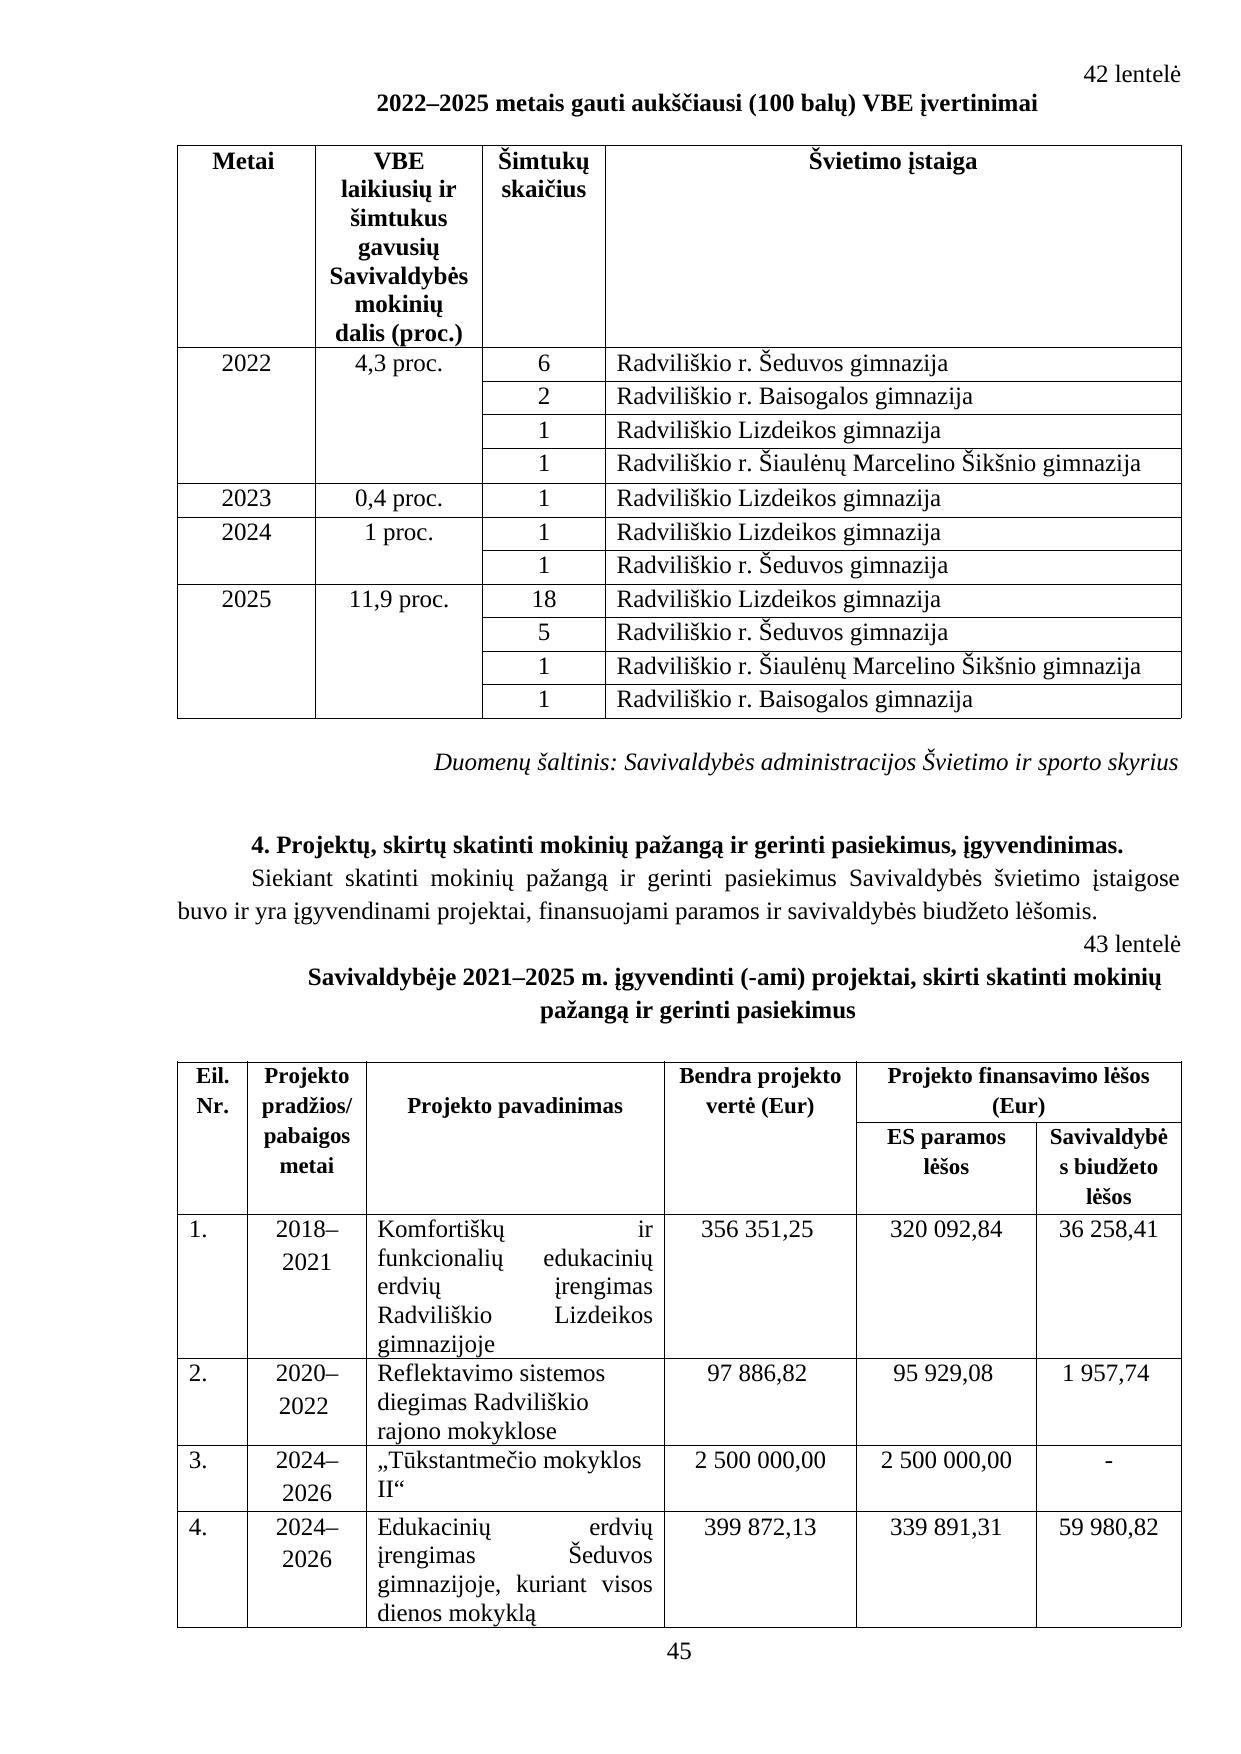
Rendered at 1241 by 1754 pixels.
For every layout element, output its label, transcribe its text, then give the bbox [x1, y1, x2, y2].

table_cell Reflektavimo sistemos diegimas Radviliškio rajono mokyklose [367, 1359, 664, 1444]
table_header Eil. Nr. [178, 1063, 247, 1213]
table_cell „Tūkstantmečio mokyklos II“ [367, 1446, 664, 1511]
table_cell 2024–2026 [248, 1512, 366, 1627]
table_cell Radviliškio r. Šeduvos gimnazija [606, 618, 1181, 651]
table_cell Savivaldybės biudžeto lėšos [1037, 1123, 1181, 1213]
table_header Projekto finansavimo lėšos (Eur) [857, 1063, 1181, 1122]
table_cell Radviliškio r. Baisogalos gimnazija [606, 685, 1181, 718]
table_cell Radviliškio r. Šiaulėnų Marcelino Šikšnio gimnazija [606, 652, 1181, 684]
text Duomenų šaltinis: Savivaldybės administracijos Švietimo ir sporto skyrius [177, 747, 1181, 776]
table_cell 2024 [178, 518, 315, 583]
table_cell Radviliškio r. Šeduvos gimnazija [606, 551, 1181, 583]
table_cell 1 [483, 484, 605, 516]
table_cell 59 980,82 [1037, 1512, 1181, 1627]
table_header Bendra projekto vertė (Eur) [665, 1063, 856, 1213]
table_cell 18 [483, 585, 605, 617]
text 43 lentelė [177, 929, 1181, 958]
table_cell 5 [483, 618, 605, 651]
table_cell 2022 [178, 348, 315, 483]
table_cell 399 872,13 [665, 1512, 856, 1627]
table_header Metai [178, 146, 315, 347]
table_cell 1 [483, 551, 605, 583]
table_cell 2 500 000,00 [665, 1446, 856, 1511]
table_cell Komfortiškų ir funkcionalių edukacinių erdvių įrengimas Radviliškio Lizdeikos gimnazijoje [367, 1215, 664, 1358]
table_header VBE laikiusių ir šimtukus gavusių Savivaldybės mokinių dalis (proc.) [316, 146, 482, 347]
table_cell - [1037, 1446, 1181, 1511]
table_header Projekto pradžios/pabaigos metai [248, 1063, 366, 1213]
table_cell 36 258,41 [1037, 1215, 1181, 1358]
table_cell 1 [483, 518, 605, 550]
table_header Švietimo įstaiga [606, 146, 1181, 347]
table_cell 2025 [178, 585, 315, 718]
table_cell 2018–2021 [248, 1215, 366, 1358]
table_cell 1 [483, 449, 605, 483]
table_cell 1 [483, 415, 605, 448]
table_cell 1 proc. [316, 518, 482, 583]
table_cell Radviliškio Lizdeikos gimnazija [606, 484, 1181, 516]
table_header Šimtukų skaičius [483, 146, 605, 347]
table_cell 320 092,84 [857, 1215, 1036, 1358]
table_cell Edukacinių erdvių įrengimas Šeduvos gimnazijoje, kuriant visos dienos mokyklą [367, 1512, 664, 1627]
table_cell 4,3 proc. [316, 348, 482, 483]
table_cell 2020–2022 [248, 1359, 366, 1444]
text Siekiant skatinti mokinių pažangą ir gerinti pasiekimus Savivaldybės švietimo įstaigose buvo ir yra įgyvendinami projektai, finansuojami paramos ir savivaldybės biudžeto lėšomis. [177, 863, 1181, 925]
table_cell Radviliškio r. Baisogalos gimnazija [606, 382, 1181, 414]
table_cell 339 891,31 [857, 1512, 1036, 1627]
table_cell Radviliškio Lizdeikos gimnazija [606, 415, 1181, 448]
table_cell 1 [483, 652, 605, 684]
table_cell Radviliškio Lizdeikos gimnazija [606, 585, 1181, 617]
text 2022–2025 metais gauti aukščiausi (100 balų) VBE įvertinimai [177, 88, 1181, 117]
table_cell Radviliškio Lizdeikos gimnazija [606, 518, 1181, 550]
table_header Projekto pavadinimas [367, 1063, 664, 1213]
text Savivaldybėje 2021–2025 m. įgyvendinti (-ami) projektai, skirti skatinti mokinių pažangą ir gerinti pasiekimus [215, 962, 1181, 1024]
table_cell 1 957,74 [1037, 1359, 1181, 1444]
table_cell 11,9 proc. [316, 585, 482, 718]
table_cell 1 [483, 685, 605, 718]
table_cell 2 500 000,00 [857, 1446, 1036, 1511]
text 42 lentelė [177, 59, 1181, 88]
table_cell 0,4 proc. [316, 484, 482, 516]
table_cell 3. [178, 1446, 247, 1511]
table_cell 97 886,82 [665, 1359, 856, 1444]
table_cell 2. [178, 1359, 247, 1444]
table_cell 6 [483, 348, 605, 381]
table_cell Radviliškio r. Šeduvos gimnazija [606, 348, 1181, 381]
table_cell 95 929,08 [857, 1359, 1036, 1444]
table_cell 1. [178, 1215, 247, 1358]
table_cell Radviliškio r. Šiaulėnų Marcelino Šikšnio gimnazija [606, 449, 1181, 483]
table_cell 356 351,25 [665, 1215, 856, 1358]
table_cell ES paramos lėšos [857, 1123, 1036, 1213]
table_cell 2 [483, 382, 605, 414]
text 4. Projektų, skirtų skatinti mokinių pažangą ir gerinti pasiekimus, įgyvendinimas. [177, 830, 1181, 859]
table_cell 2024–2026 [248, 1446, 366, 1511]
table_cell 4. [178, 1512, 247, 1627]
table_cell 2023 [178, 484, 315, 516]
